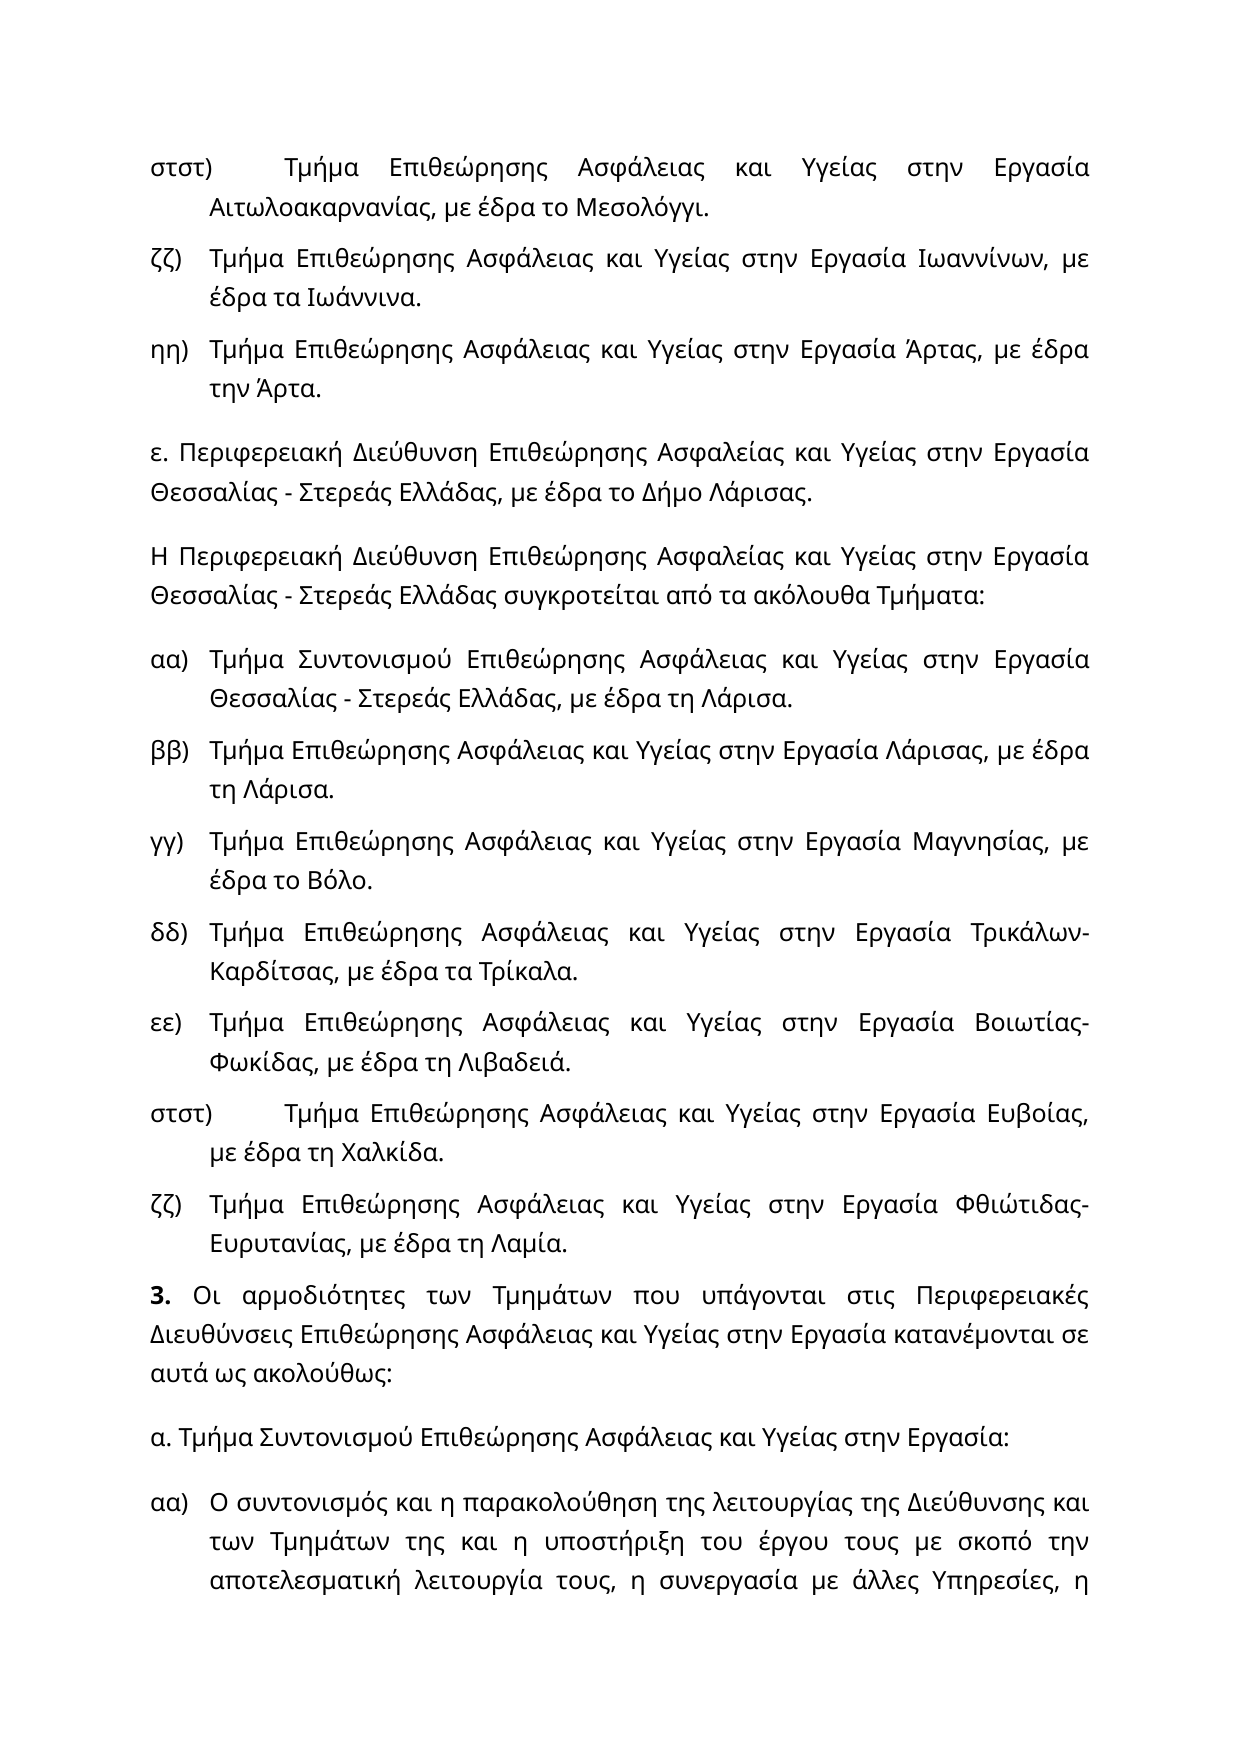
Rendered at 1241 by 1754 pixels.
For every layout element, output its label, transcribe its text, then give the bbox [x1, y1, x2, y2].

list στστ) Τμήμα Επιθεώρησης Ασφάλειας και Υγείας στην Εργασία Ευβοίας, με έδρα τη Χαλκίδα. [150, 1096, 1090, 1169]
text α. Τμήμα Συντονισμού Επιθεώρησης Ασφάλειας και Υγείας στην Εργασία: [150, 1420, 1090, 1454]
text 3. Οι αρμοδιότητες των Τμημάτων που υπάγονται στις Περιφερειακές Διευθύνσεις Επιθεώρησης Ασφάλειας και Υγείας στην Εργασία κατανέμονται σε αυτά ως ακολούθως: [150, 1277, 1090, 1390]
list ββ) Τμήμα Επιθεώρησης Ασφάλειας και Υγείας στην Εργασία Λάρισας, με έδρα τη Λάρισα. [150, 732, 1090, 806]
list ζζ) Τμήμα Επιθεώρησης Ασφάλειας και Υγείας στην Εργασία Φθιώτιδας-Ευρυτανίας, με έδρα τη Λαμία. [150, 1187, 1090, 1260]
text Η Περιφερειακή Διεύθυνση Επιθεώρησης Ασφαλείας και Υγείας στην Εργασία Θεσσαλίας - Στερεάς Ελλάδας συγκροτείται από τα ακόλουθα Τμήματα: [150, 538, 1090, 612]
list ζζ) Τμήμα Επιθεώρησης Ασφάλειας και Υγείας στην Εργασία Ιωαννίνων, με έδρα τα Ιωάννινα. [150, 241, 1090, 314]
list αα) Τμήμα Συντονισμού Επιθεώρησης Ασφάλειας και Υγείας στην Εργασία Θεσσαλίας - Στερεάς Ελλάδας, με έδρα τη Λάρισα. [150, 642, 1090, 715]
list δδ) Τμήμα Επιθεώρησης Ασφάλειας και Υγείας στην Εργασία Τρικάλων-Καρδίτσας, με έδρα τα Τρίκαλα. [150, 914, 1090, 987]
text ε. Περιφερειακή Διεύθυνση Επιθεώρησης Ασφαλείας και Υγείας στην Εργασία Θεσσαλίας - Στερεάς Ελλάδας, με έδρα το Δήμο Λάρισας. [150, 435, 1090, 508]
list ηη) Τμήμα Επιθεώρησης Ασφάλειας και Υγείας στην Εργασία Άρτας, με έδρα την Άρτα. [150, 332, 1090, 405]
list στστ) Τμήμα Επιθεώρησης Ασφάλειας και Υγείας στην Εργασία Αιτωλοακαρνανίας, με έδρα το Μεσολόγγι. [150, 150, 1090, 223]
list γγ) Τμήμα Επιθεώρησης Ασφάλειας και Υγείας στην Εργασία Μαγνησίας, με έδρα το Βόλο. [150, 823, 1090, 897]
list εε) Τμήμα Επιθεώρησης Ασφάλειας και Υγείας στην Εργασία Βοιωτίας-Φωκίδας, με έδρα τη Λιβαδειά. [150, 1005, 1090, 1078]
list αα) Ο συντονισμός και η παρακολούθηση της λειτουργίας της Διεύθυνσης και των Τμημάτων της και η υποστήριξη του έργου τους με σκοπό την αποτελεσματική λειτουργία τους, η συνεργασία με άλλες Υπηρεσίες, η [150, 1484, 1090, 1597]
